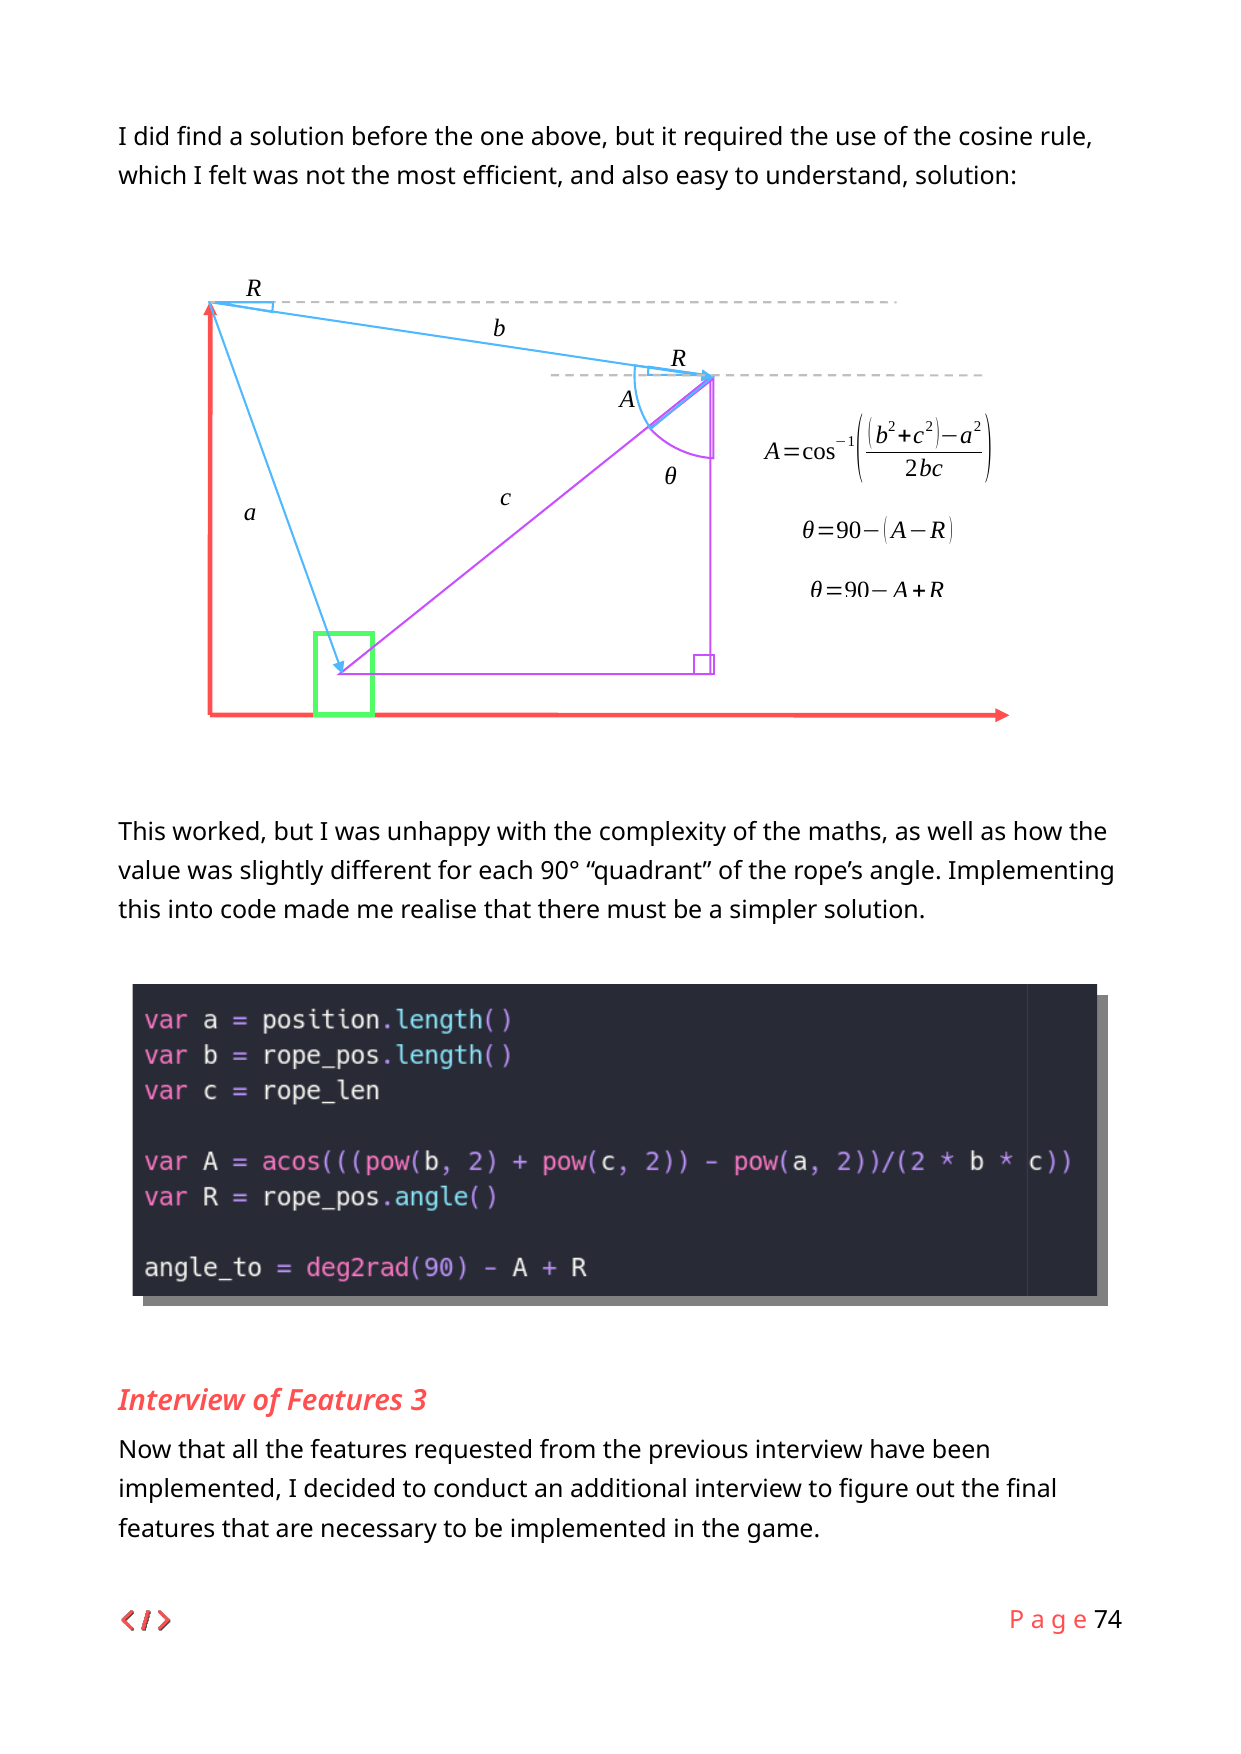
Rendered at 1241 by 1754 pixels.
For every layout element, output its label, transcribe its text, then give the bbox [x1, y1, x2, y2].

picture [132, 984, 1098, 1296]
text Now that all the features requested from the previous interview have been implemented, I decided to conduct an additional interview to figure out the final features that are necessary to be implemented in the game. [118, 1432, 1122, 1544]
picture [116, 1591, 175, 1649]
subtitle Interview of Features 3 [118, 1380, 1122, 1419]
text This worked, but I was unhappy with the complexity of the maths, as well as how the value was slightly different for each 90° “quadrant” of the rope’s angle. Implementing this into code made me realise that there must be a simpler solution. [118, 813, 1122, 965]
text I did find a solution before the one above, but it required the use of the cosine rule, which I felt was not the most efficient, and also easy to understand, solution: [118, 118, 1122, 191]
